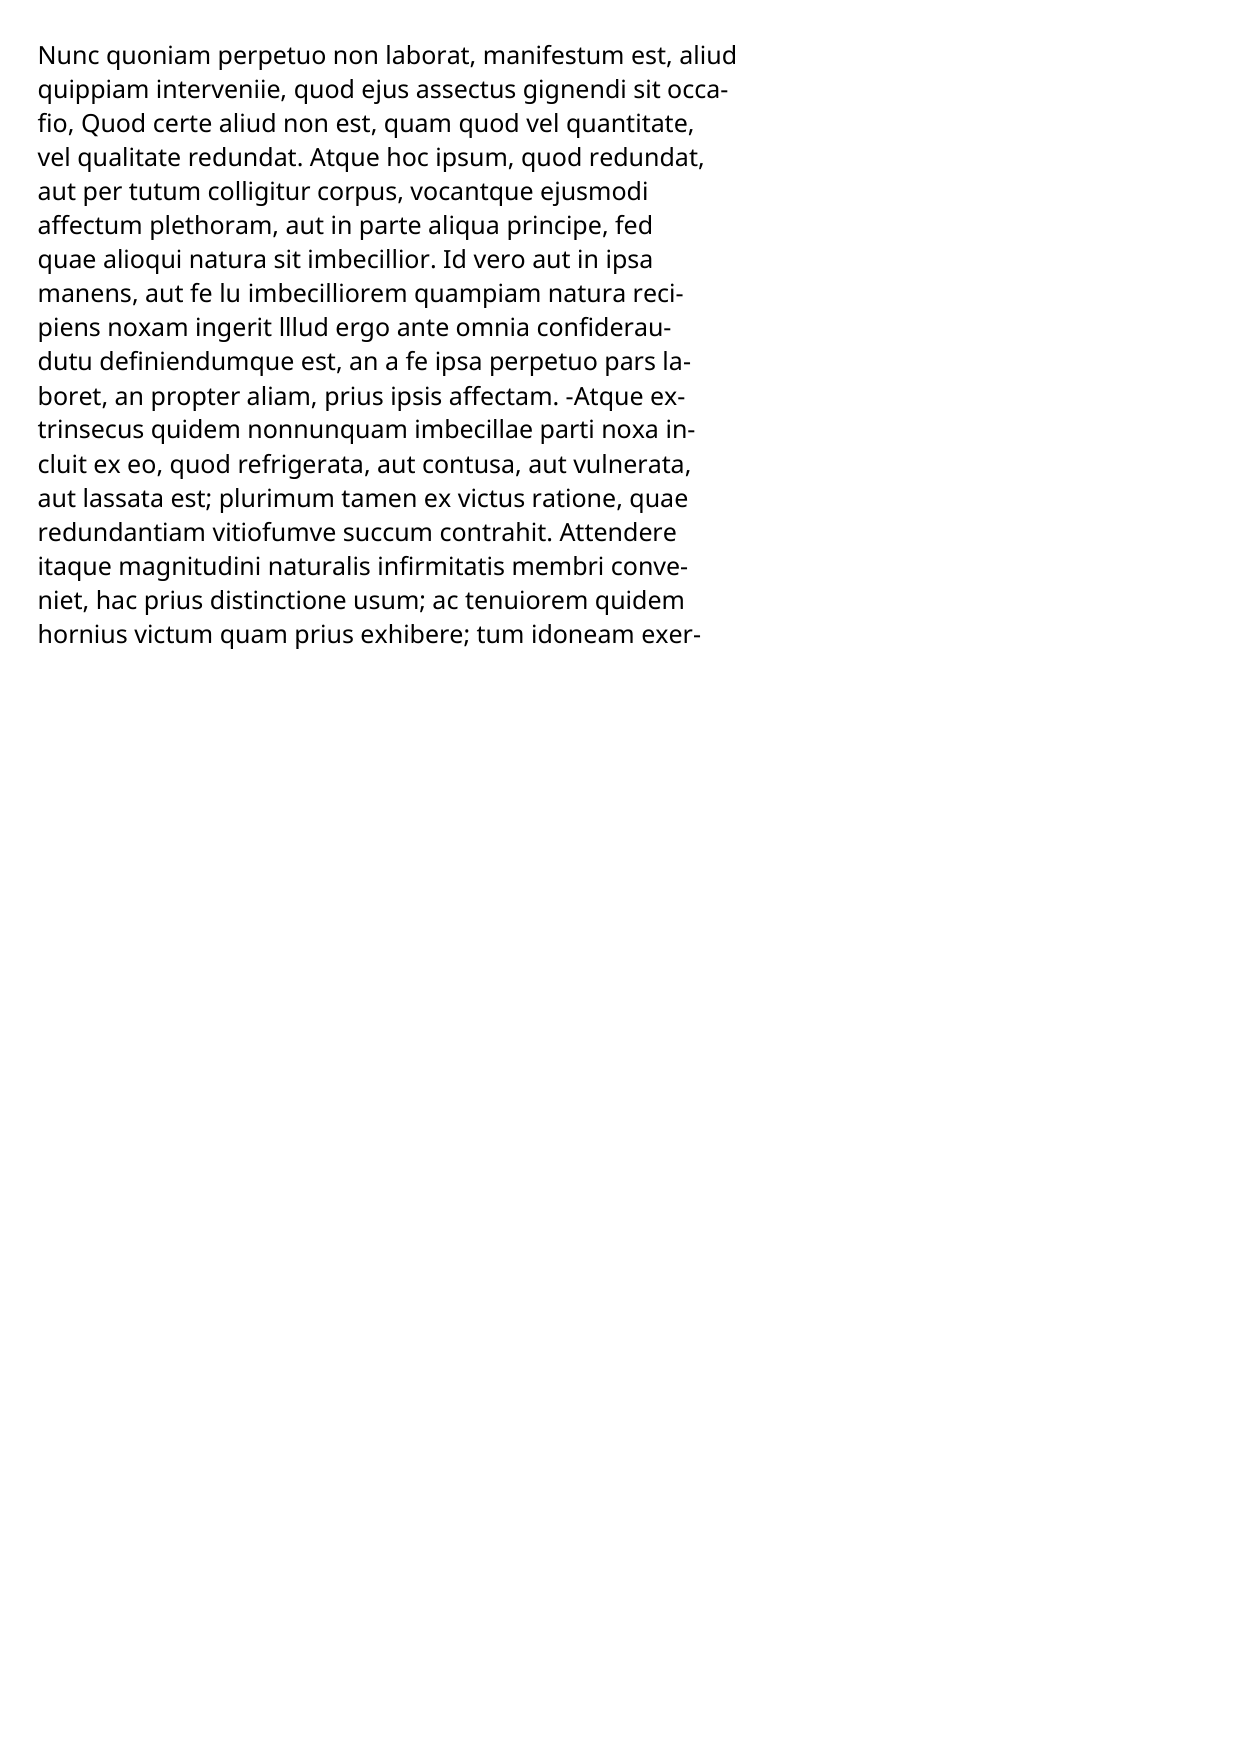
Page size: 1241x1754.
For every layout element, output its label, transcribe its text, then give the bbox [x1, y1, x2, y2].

text Nunc quoniam perpetuo non laborat, manifestum est, aliud quippiam interveniie, quod ejus assectus gignendi sit occa- fio, Quod certe aliud non est, quam quod vel quantitate, vel qualitate redundat. Atque hoc ipsum, quod redundat, aut per tutum colligitur corpus, vocantque ejusmodi affectum plethoram, aut in parte aliqua principe, fed quae alioqui natura sit imbecillior. Id vero aut in ipsa manens, aut fe lu imbecilliorem quampiam natura reci- piens noxam ingerit lllud ergo ante omnia confiderau- dutu definiendumque est, an a fe ipsa perpetuo pars la- boret, an propter aliam, prius ipsis affectam. -Atque ex- trinsecus quidem nonnunquam imbecillae parti noxa in- cluit ex eo, quod refrigerata, aut contusa, aut vulnerata, aut lassata est; plurimum tamen ex victus ratione, quae redundantiam vitiofumve succum contrahit. Attendere itaque magnitudini naturalis infirmitatis membri conve- niet, hac prius distinctione usum; ac tenuiorem quidem hornius victum quam prius exhibere; tum idoneam exer- [37, 37, 1203, 651]
